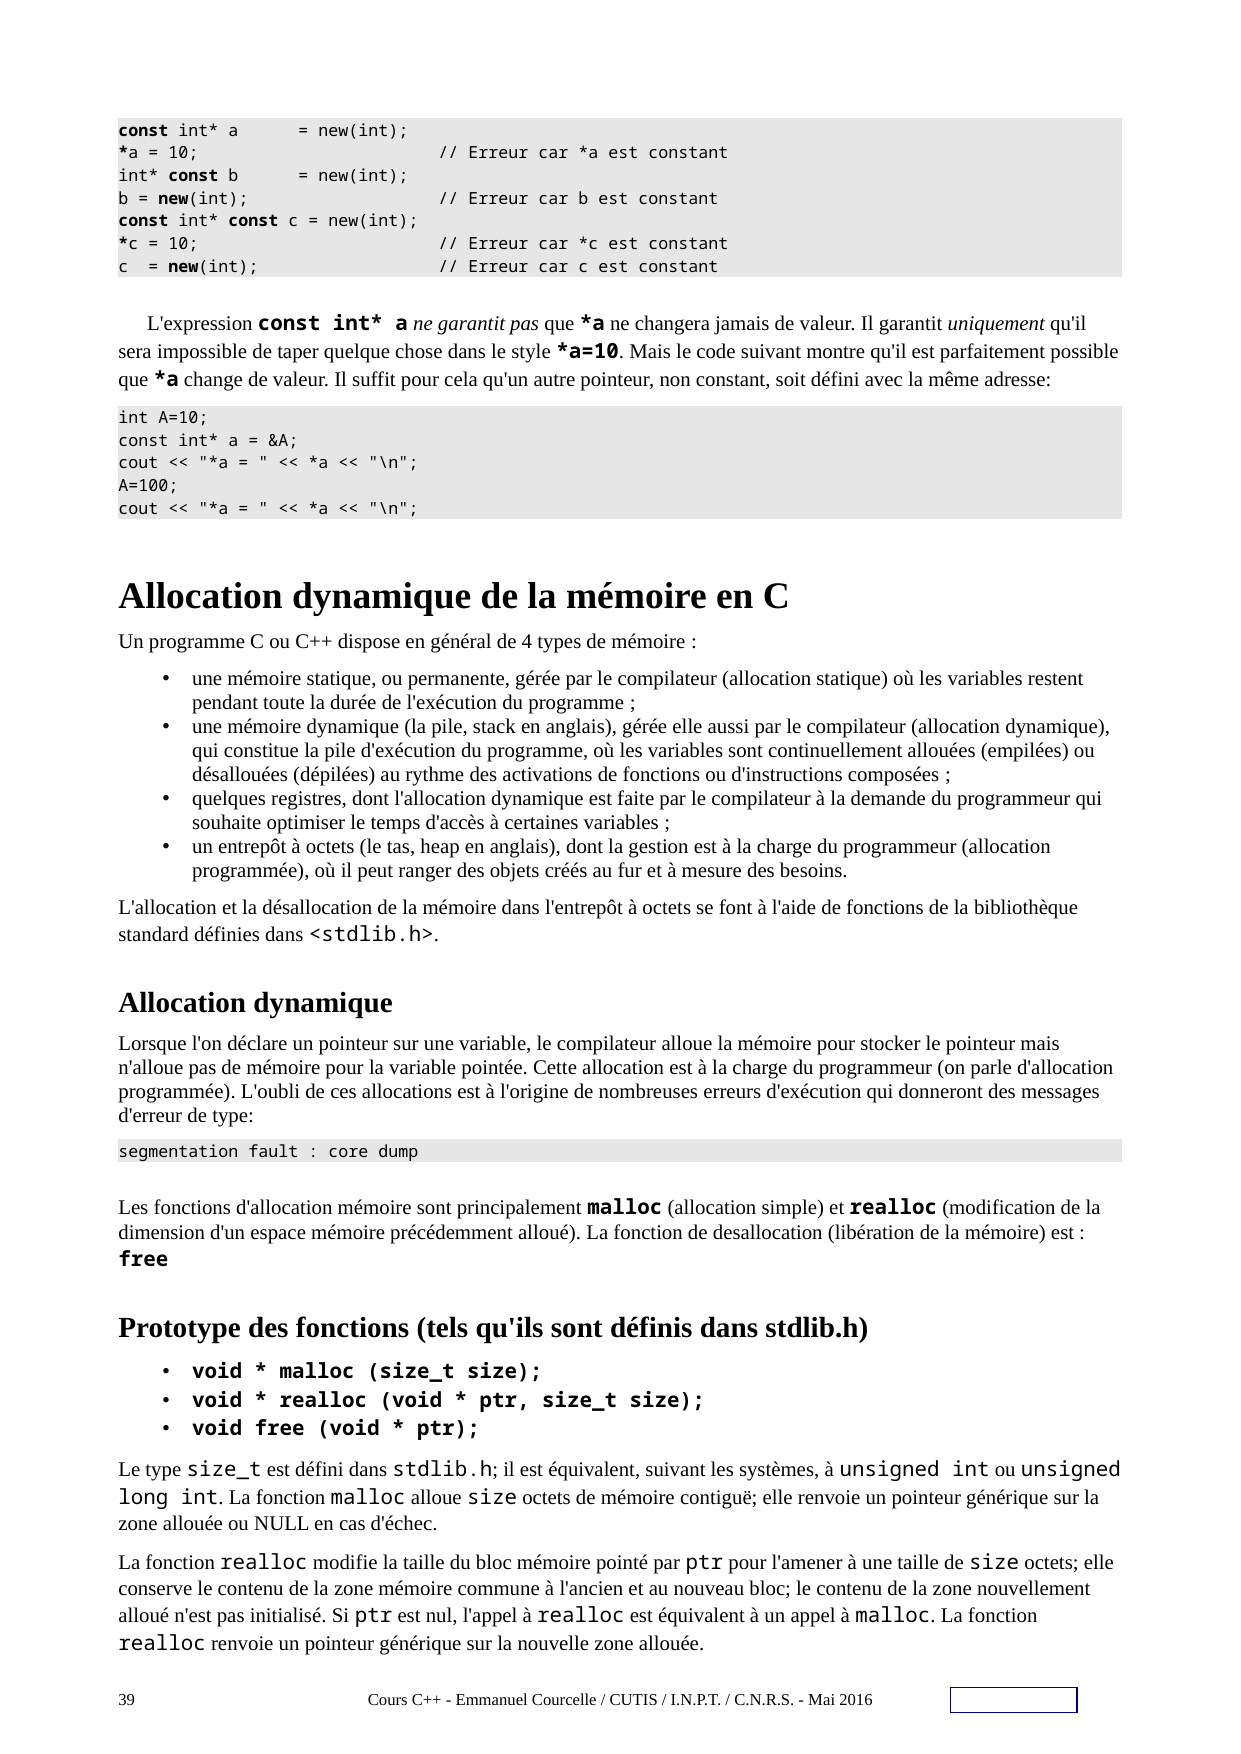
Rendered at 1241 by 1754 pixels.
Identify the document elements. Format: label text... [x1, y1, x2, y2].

list une mémoire dynamique (la pile, stack en anglais), gérée elle aussi par le compilateur (allocation dynamique), qui constitue la pile d'exécution du programme, où les variables sont continuellement allouées (empilées) ou désallouées (dépilées) au rythme des activations de fonctions ou d'instructions composées ; [162, 714, 1122, 786]
subtitle Allocation dynamique [118, 985, 1122, 1018]
text Un programme C ou C++ dispose en général de 4 types de mémoire : [118, 629, 1122, 653]
text segmentation fault : core dump [118, 1139, 1122, 1162]
text Lorsque l'on déclare un pointeur sur une variable, le compilateur alloue la mémoire pour stocker le pointeur mais n'alloue pas de mémoire pour la variable pointée. Cette allocation est à la charge du programmeur (on parle d'allocation programmée). L'oubli de ces allocations est à l'origine de nombreuses erreurs d'exécution qui donneront des messages d'erreur de type: [118, 1031, 1122, 1127]
text Le type size_t est défini dans stdlib.h; il est équivalent, suivant les systèmes, à unsigned int ou unsigned long int. La fonction malloc alloue size octets de mémoire contiguë; elle renvoie un pointeur générique sur la zone allouée ou NULL en cas d'échec. [118, 1454, 1122, 1535]
text c = new(int); // Erreur car c est constant [118, 254, 1122, 277]
text L'expression const int* a ne garantit pas que *a ne changera jamais de valeur. Il garantit uniquement qu'il sera impossible de taper quelque chose dans le style *a=10. Mais le code suivant montre qu'il est parfaitement possible que *a change de valeur. Il suffit pour cela qu'un autre pointeur, non constant, soit défini avec la même adresse: [118, 307, 1122, 393]
text cout << "*a = " << *a << "\n"; [118, 451, 1122, 474]
text *c = 10; // Erreur car *c est constant [118, 232, 1122, 254]
text int A=10; [118, 406, 1122, 428]
text La fonction realloc modifie la taille du bloc mémoire pointé par ptr pour l'amener à une taille de size octets; elle conserve le contenu de la zone mémoire commune à l'ancien et au nouveau bloc; le contenu de la zone nouvellement alloué n'est pas initialisé. Si ptr est nul, l'appel à realloc est équivalent à un appel à malloc. La fonction realloc renvoie un pointeur générique sur la nouvelle zone allouée. [118, 1547, 1122, 1657]
text const int* a = new(int); [118, 118, 1122, 141]
list une mémoire statique, ou permanente, gérée par le compilateur (allocation statique) où les variables restent pendant toute la durée de l'exécution du programme ; [162, 666, 1122, 714]
list un entrepôt à octets (le tas, heap en anglais), dont la gestion est à la charge du programmeur (allocation programmée), où il peut ranger des objets créés au fur et à mesure des besoins. [162, 834, 1122, 882]
text *a = 10; // Erreur car *a est constant [118, 141, 1122, 163]
list void * malloc (size_t size); [162, 1356, 1122, 1385]
text b = new(int); // Erreur car b est constant [118, 186, 1122, 209]
list quelques registres, dont l'allocation dynamique est faite par le compilateur à la demande du programmeur qui souhaite optimiser le temps d'accès à certaines variables ; [162, 786, 1122, 834]
list void free (void * ptr); [162, 1413, 1122, 1442]
text const int* const c = new(int); [118, 209, 1122, 232]
text int* const b = new(int); [118, 163, 1122, 186]
text A=100; [118, 474, 1122, 496]
subtitle Allocation dynamique de la mémoire en C [118, 573, 1122, 617]
text L'allocation et la désallocation de la mémoire dans l'entrepôt à octets se font à l'aide de fonctions de la bibliothèque standard définies dans <stdlib.h>. [118, 895, 1122, 947]
text cout << "*a = " << *a << "\n"; [118, 496, 1122, 519]
text const int* a = &A; [118, 428, 1122, 451]
list void * realloc (void * ptr, size_t size); [162, 1385, 1122, 1413]
text Les fonctions d'allocation mémoire sont principalement malloc (allocation simple) et realloc (modification de la dimension d'un espace mémoire précédemment alloué). La fonction de desallocation (libération de la mémoire) est : free [118, 1192, 1122, 1273]
subtitle Prototype des fonctions (tels qu'ils sont définis dans stdlib.h) [118, 1310, 1122, 1344]
